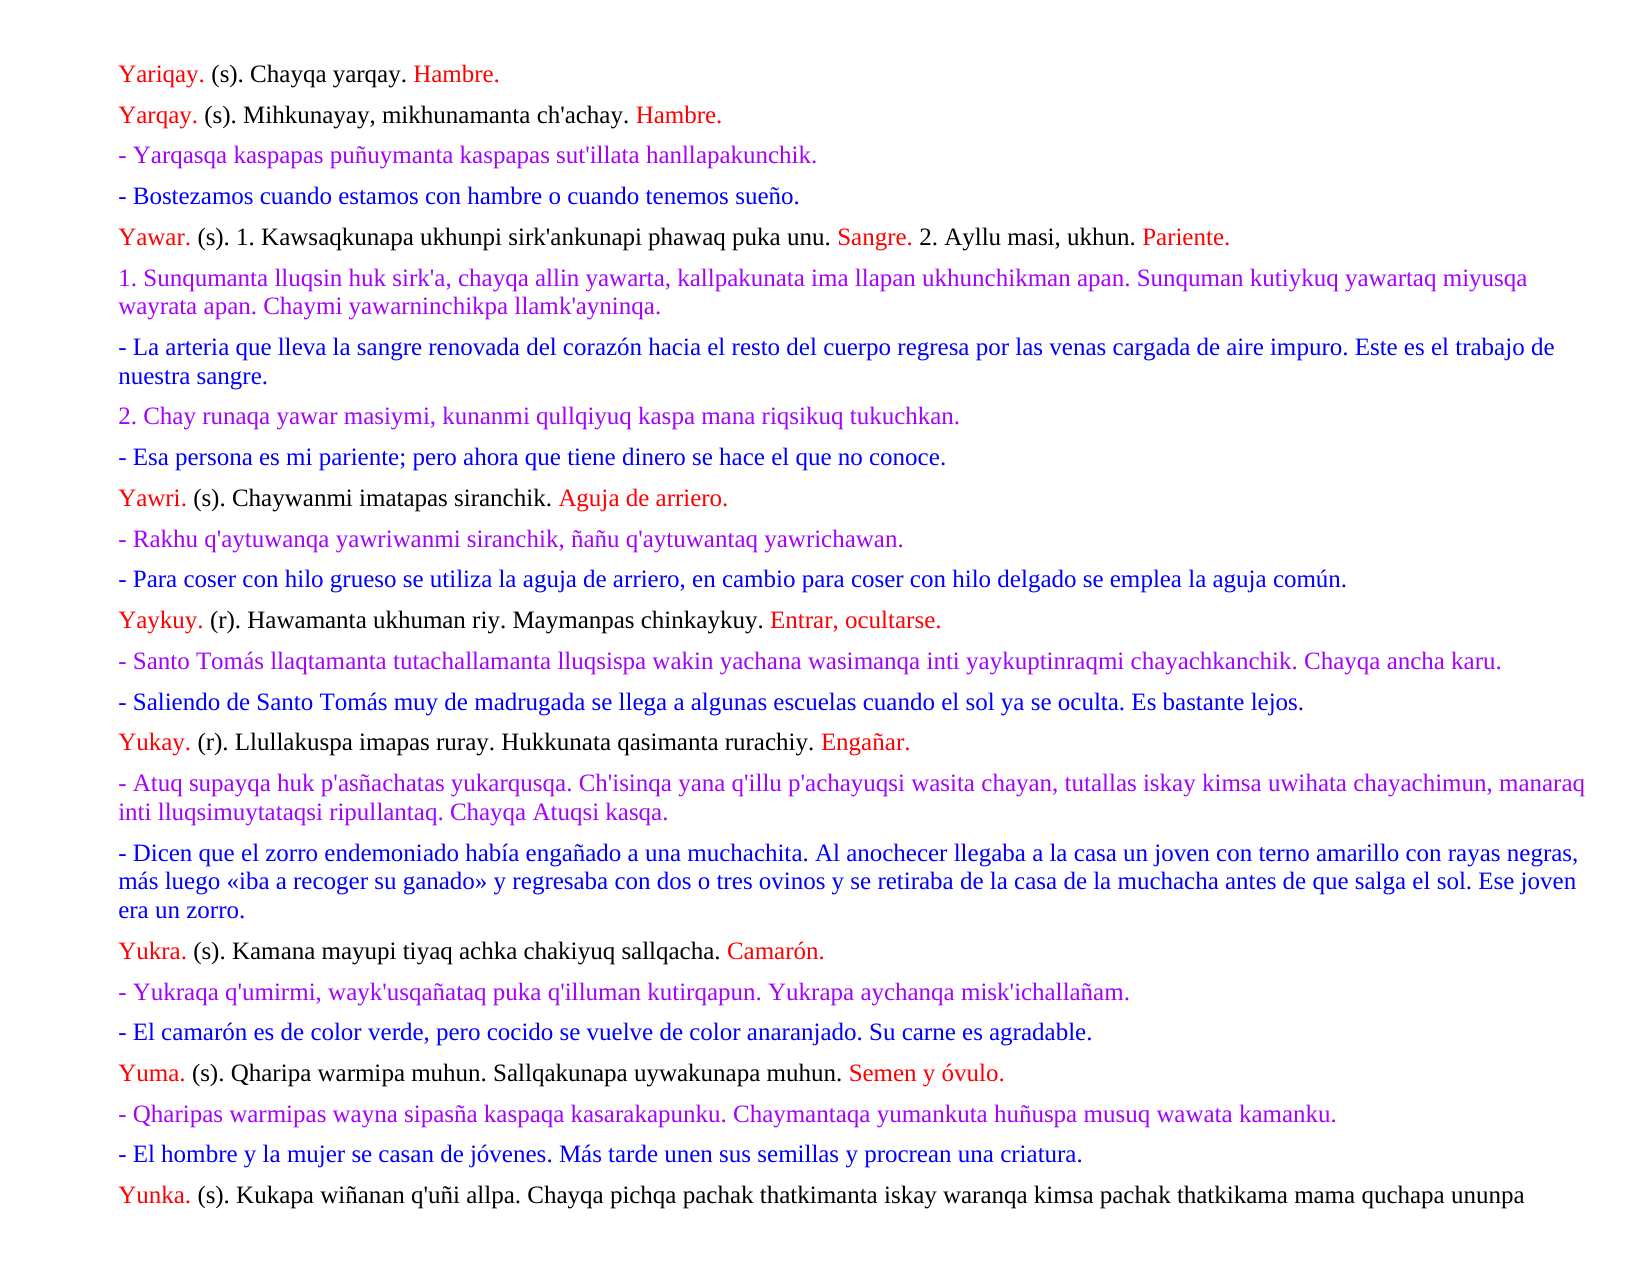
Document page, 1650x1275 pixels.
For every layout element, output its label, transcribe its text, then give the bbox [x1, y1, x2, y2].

text - Bostezamos cuando estamos con hambre o cuando tenemos sueño. [118, 181, 1591, 210]
text - Yarqasqa kaspapas puñuymanta kaspapas sut'illata hanllapakunchik. [118, 141, 1591, 169]
text - El camarón es de color verde, pero cocido se vuelve de color anaranjado. Su carne es agradable. [118, 1017, 1591, 1046]
text - La arteria que lleva la sangre renovada del corazón hacia el resto del cuerpo regresa por las venas cargada de aire impuro. Este es el trabajo de nuestra sangre. [118, 332, 1591, 390]
text - El hombre y la mujer se casan de jóvenes. Más tarde unen sus semillas y procrean una criatura. [118, 1139, 1591, 1168]
text - Qharipas warmipas wayna sipasña kaspaqa kasarakapunku. Chaymantaqa yumankuta huñuspa musuq wawata kamanku. [118, 1099, 1591, 1128]
text Yaykuy. (r). Hawamanta ukhuman riy. Maymanpas chinkaykuy. Entrar, ocultarse. [118, 605, 1591, 634]
text Yukra. (s). Kamana mayupi tiyaq achka chakiyuq sallqacha. Camarón. [118, 936, 1591, 965]
text - Yukraqa q'umirmi, wayk'usqañataq puka q'illuman kutirqapun. Yukrapa aychanqa misk'ichallañam. [118, 977, 1591, 1005]
text Yariqay. (s). Chayqa yarqay. Hambre. [118, 59, 1591, 88]
text Yawar. (s). 1. Kawsaqkunapa ukhunpi sirk'ankunapi phawaq puka unu. Sangre. 2. Ayllu masi, ukhun. Pariente. [118, 222, 1591, 251]
text 1. Sunqumanta lluqsin huk sirk'a, chayqa allin yawarta, kallpakunata ima llapan ukhunchikman apan. Sunquman kutiykuq yawartaq miyusqa wayrata apan. Chaymi yawarninchikpa llamk'ayninqa. [118, 263, 1591, 320]
text 2. Chay runaqa yawar masiymi, kunanmi qullqiyuq kaspa mana riqsikuq tukuchkan. [118, 402, 1591, 430]
text Yarqay. (s). Mihkunayay, mikhunamanta ch'achay. Hambre. [118, 100, 1591, 128]
text Yukay. (r). Llullakuspa imapas ruray. Hukkunata qasimanta rurachiy. Engañar. [118, 727, 1591, 756]
text - Rakhu q'aytuwanqa yawriwanmi siranchik, ñañu q'aytuwantaq yawrichawan. [118, 524, 1591, 553]
text - Santo Tomás llaqtamanta tutachallamanta lluqsispa wakin yachana wasimanqa inti yaykuptinraqmi chayachkanchik. Chayqa ancha karu. [118, 646, 1591, 675]
text - Saliendo de Santo Tomás muy de madrugada se llega a algunas escuelas cuando el sol ya se oculta. Es bastante lejos. [118, 687, 1591, 716]
text - Dicen que el zorro endemoniado había engañado a una muchachita. Al anochecer llegaba a la casa un joven con terno amarillo con rayas negras, más luego «iba a recoger su ganado» y regresaba con dos o tres ovinos y se retiraba de la casa de la muchacha antes de que salga el sol. Ese joven era un zorro. [118, 838, 1591, 924]
text - Para coser con hilo grueso se utiliza la aguja de arriero, en cambio para coser con hilo delgado se emplea la aguja común. [118, 564, 1591, 593]
text - Esa persona es mi pariente; pero ahora que tiene dinero se hace el que no conoce. [118, 442, 1591, 471]
text Yawri. (s). Chaywanmi imatapas siranchik. Aguja de arriero. [118, 483, 1591, 512]
text - Atuq supayqa huk p'asñachatas yukarqusqa. Ch'isinqa yana q'illu p'achayuqsi wasita chayan, tutallas iskay kimsa uwihata chayachimun, manaraq inti lluqsimuytataqsi ripullantaq. Chayqa Atuqsi kasqa. [118, 768, 1591, 826]
text Yunka. (s). Kukapa wiñanan q'uñi allpa. Chayqa pichqa pachak thatkimanta iskay waranqa kimsa pachak thatkikama mama quchapa ununpa [118, 1180, 1591, 1209]
text Yuma. (s). Qharipa warmipa muhun. Sallqakunapa uywakunapa muhun. Semen y óvulo. [118, 1058, 1591, 1087]
